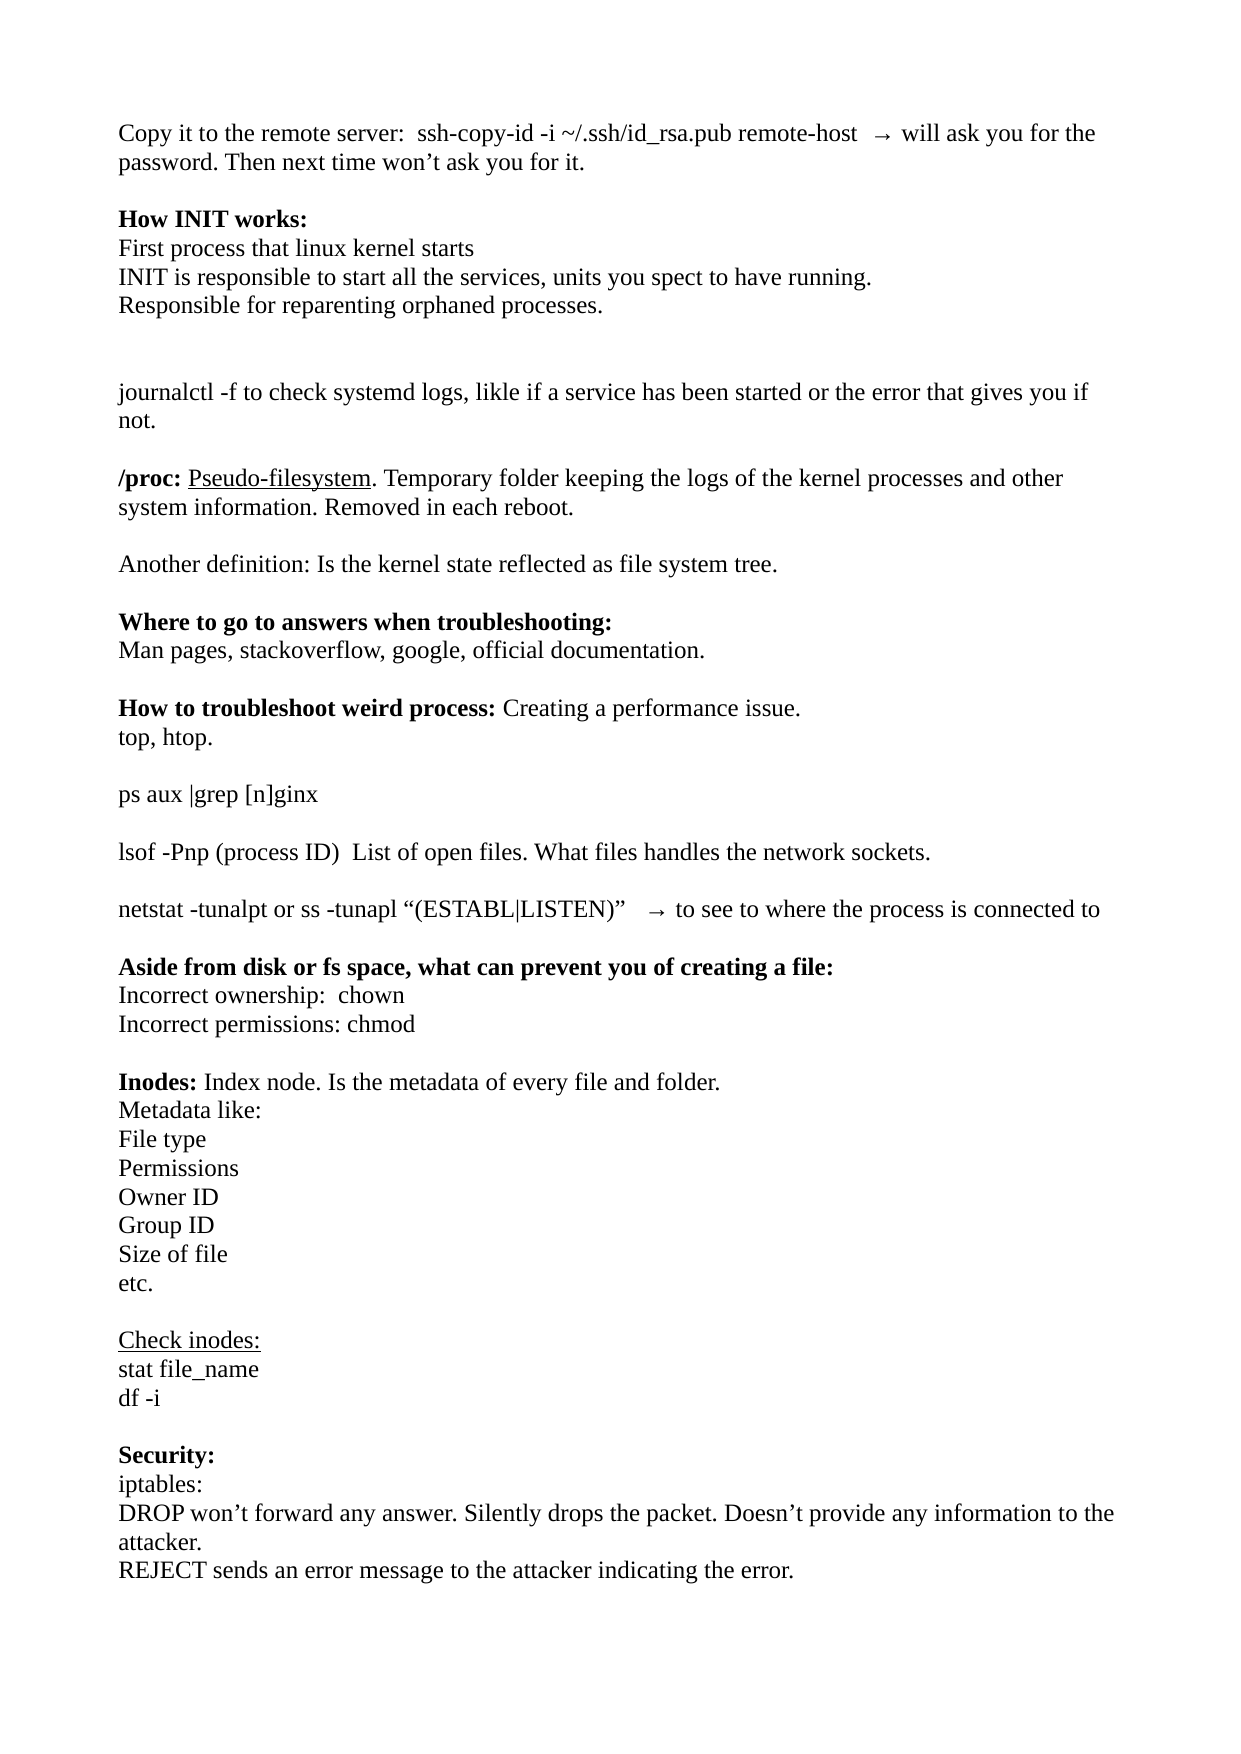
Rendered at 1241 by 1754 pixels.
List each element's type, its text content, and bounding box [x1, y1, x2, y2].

text Check inodes: [118, 1326, 1122, 1354]
text Responsible for reparenting orphaned processes. [118, 291, 1122, 319]
text Group ID [118, 1211, 1122, 1239]
text ps aux |grep [n]ginx [118, 779, 1122, 808]
text Owner ID [118, 1182, 1122, 1211]
text top, htop. [118, 722, 1122, 751]
text How to troubleshoot weird process: Creating a performance issue. [118, 693, 1122, 722]
text Incorrect ownership: chown [118, 981, 1122, 1009]
text Man pages, stackoverflow, google, official documentation. [118, 636, 1122, 664]
text netstat -tunalpt or ss -tunapl “(ESTABL|LISTEN)” → to see to where the process is connected to [118, 894, 1122, 923]
text INIT is responsible to start all the services, units you spect to have running. [118, 262, 1122, 291]
text lsof -Pnp (process ID) List of open files. What files handles the network sockets. [118, 837, 1122, 866]
text Copy it to the remote server: ssh-copy-id -i ~/.ssh/id_rsa.pub remote-host → will ask you for the password. Then next time won’t ask you for it. [118, 118, 1122, 176]
text Permissions [118, 1153, 1122, 1182]
text Security: [118, 1441, 1122, 1469]
text First process that linux kernel starts [118, 233, 1122, 262]
text Incorrect permissions: chmod [118, 1009, 1122, 1038]
text Aside from disk or fs space, what can prevent you of creating a file: [118, 952, 1122, 981]
text DROP won’t forward any answer. Silently drops the packet. Doesn’t provide any information to the attacker. [118, 1498, 1122, 1556]
text Inodes: Index node. Is the metadata of every file and folder. [118, 1067, 1122, 1096]
text Size of file [118, 1239, 1122, 1268]
text /proc: Pseudo-filesystem. Temporary folder keeping the logs of the kernel processes and other system information. Removed in each reboot. [118, 463, 1122, 521]
text iptables: [118, 1469, 1122, 1498]
text etc. [118, 1268, 1122, 1297]
text File type [118, 1124, 1122, 1153]
text stat file_name [118, 1354, 1122, 1383]
text How INIT works: [118, 204, 1122, 233]
text journalctl -f to check systemd logs, likle if a service has been started or the error that gives you if not. [118, 377, 1122, 434]
text Where to go to answers when troubleshooting: [118, 607, 1122, 636]
text Metadata like: [118, 1096, 1122, 1124]
text REJECT sends an error message to the attacker indicating the error. [118, 1556, 1122, 1584]
text Another definition: Is the kernel state reflected as file system tree. [118, 549, 1122, 578]
text df -i [118, 1383, 1122, 1412]
